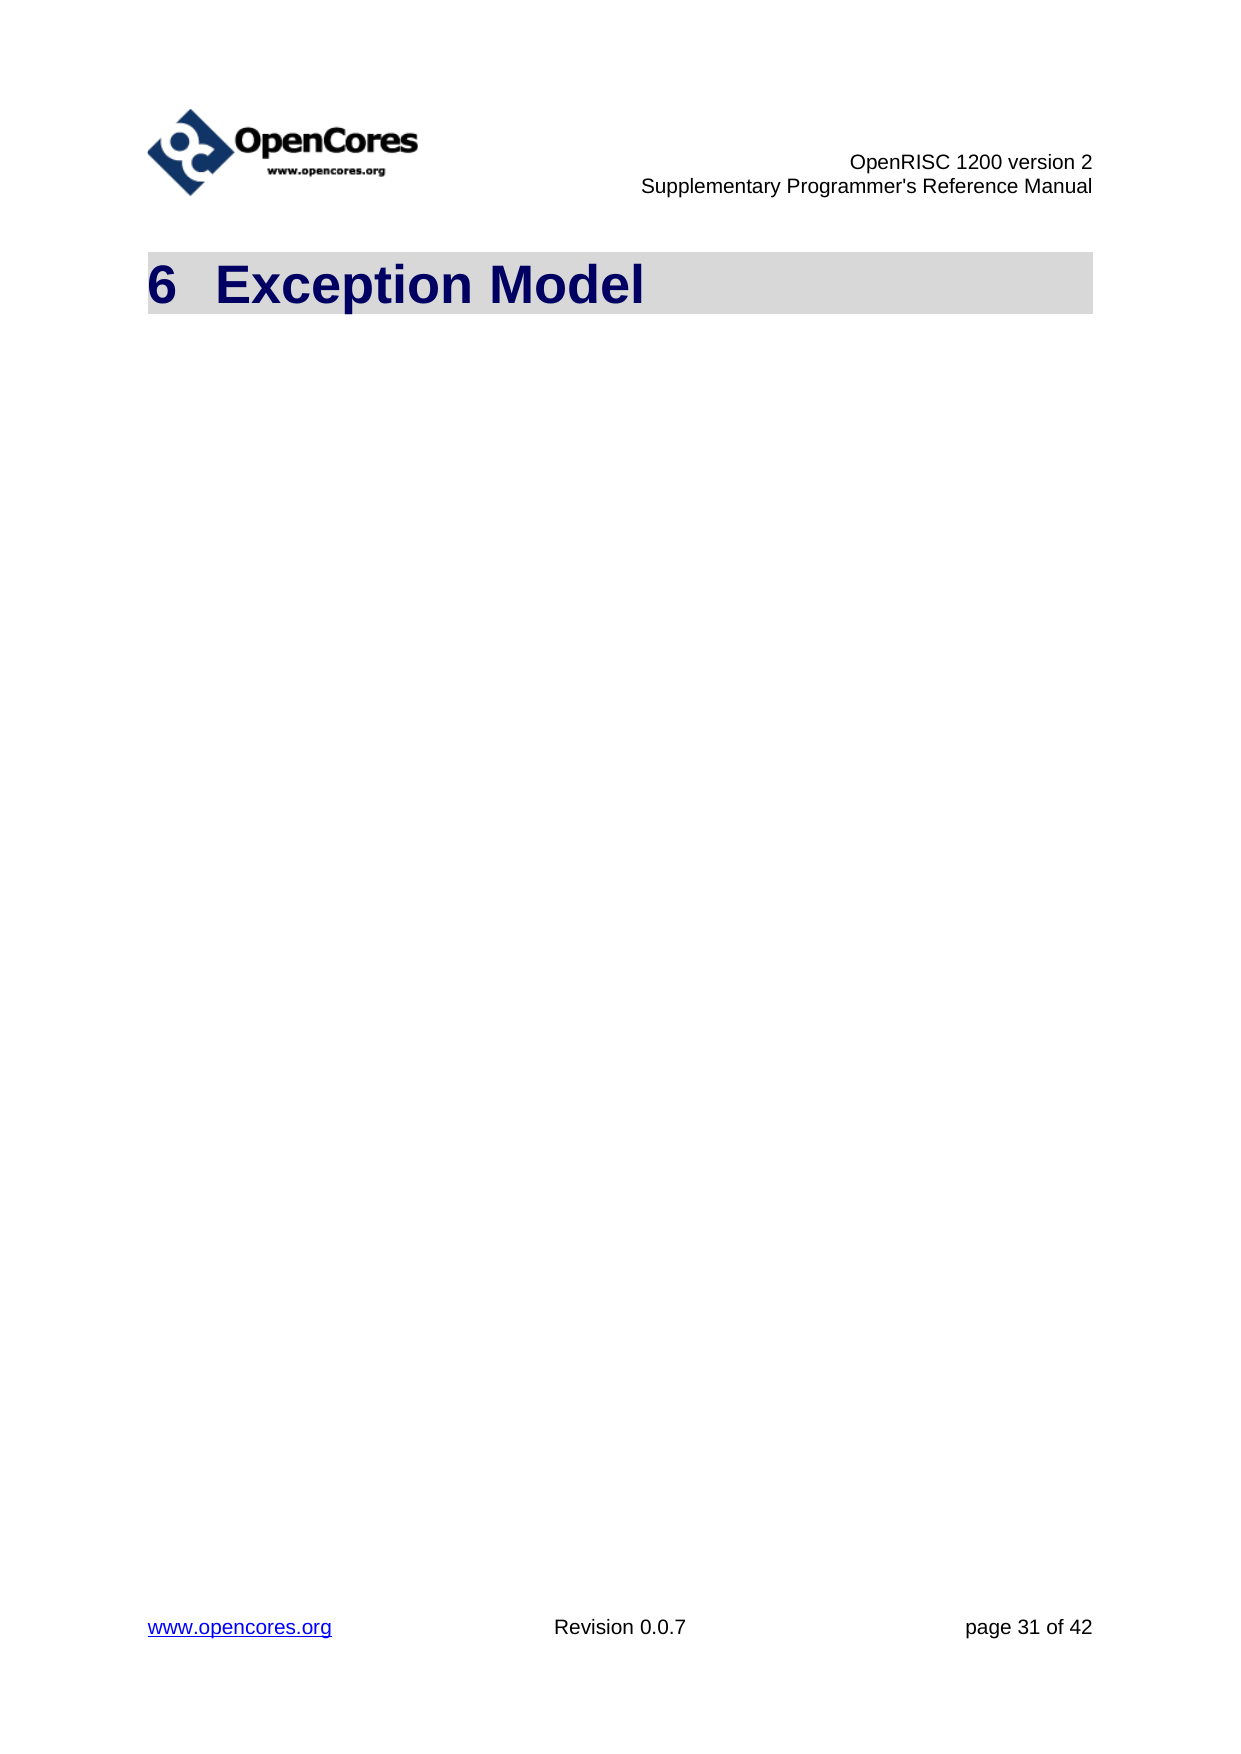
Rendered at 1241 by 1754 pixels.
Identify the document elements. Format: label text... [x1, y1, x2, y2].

subtitle Exception Model [148, 252, 1093, 314]
picture [147, 109, 418, 196]
